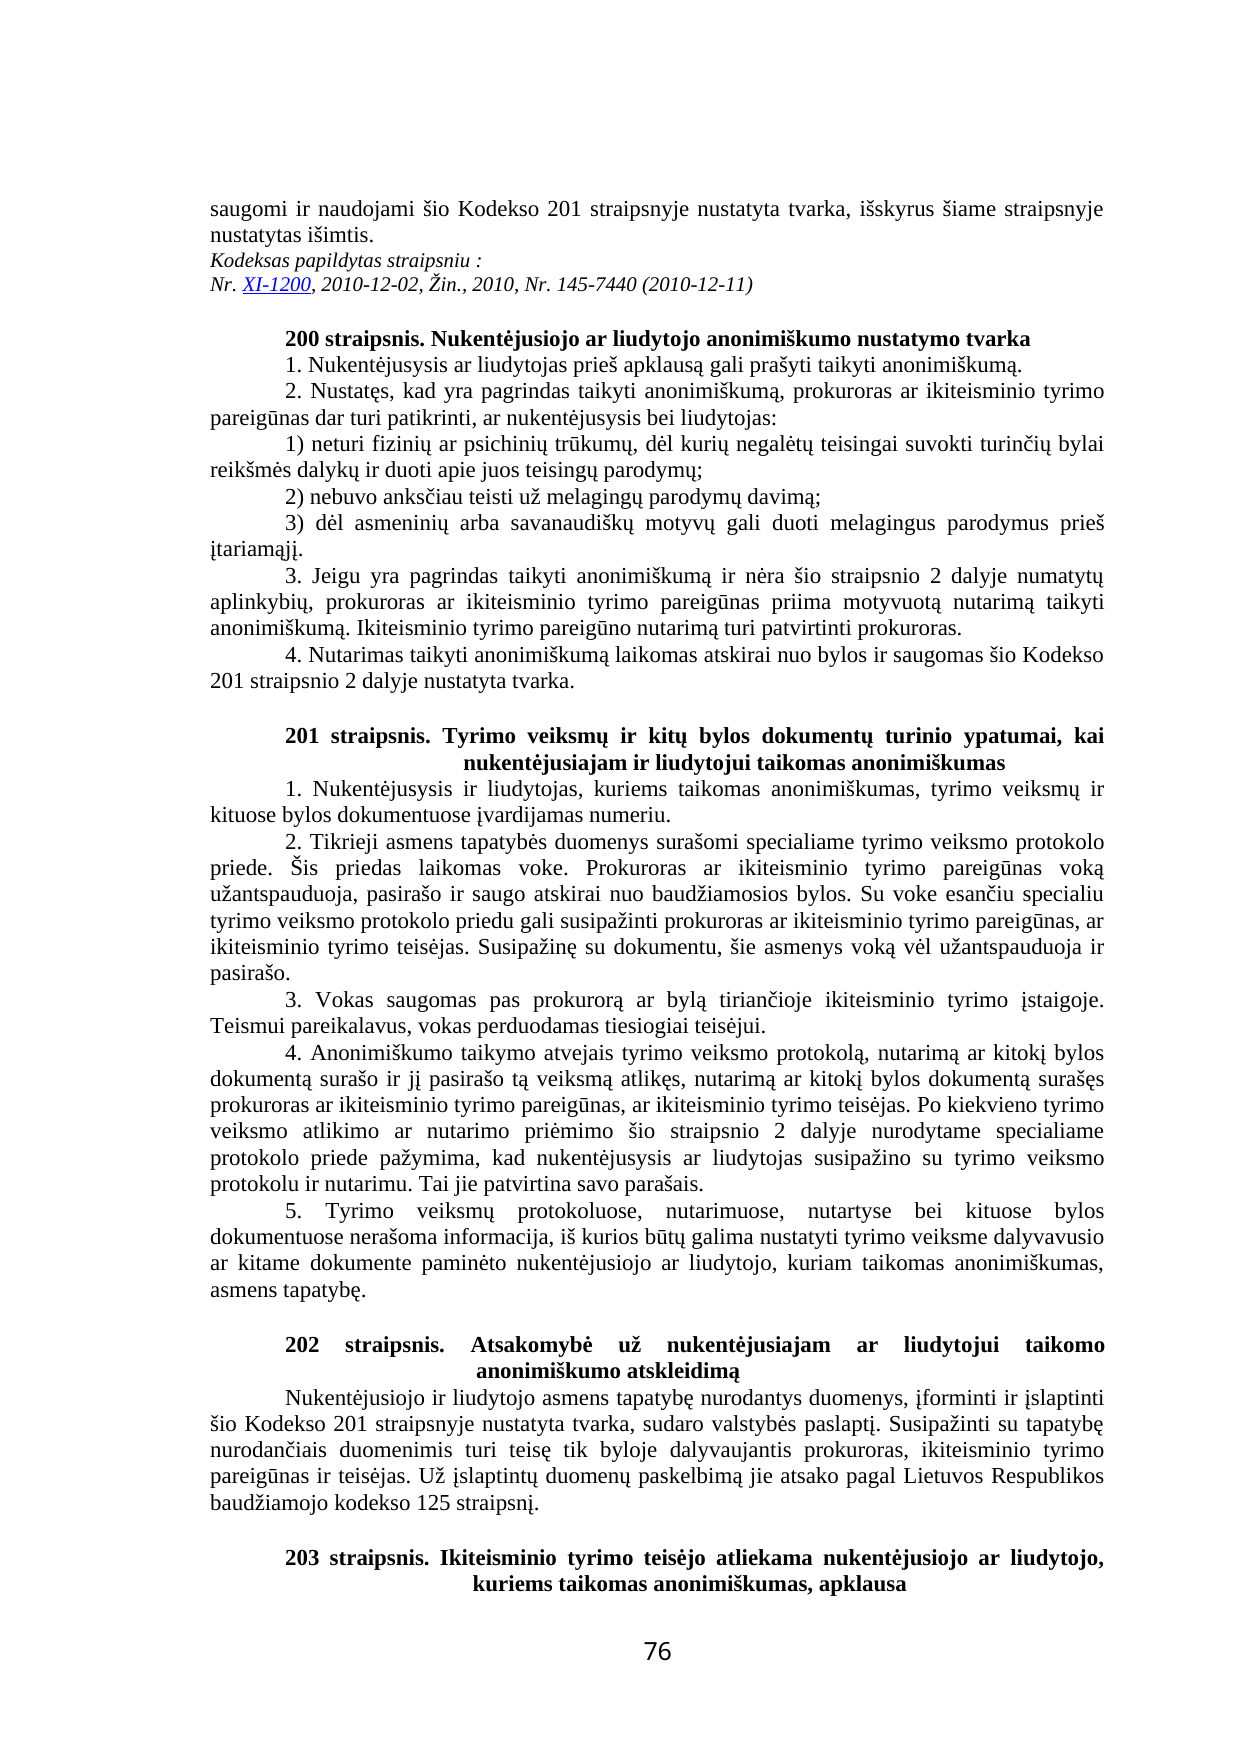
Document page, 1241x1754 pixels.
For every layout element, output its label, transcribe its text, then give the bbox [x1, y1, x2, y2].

text 201 straipsnis. Tyrimo veiksmų ir kitų bylos dokumentų turinio ypatumai, kai nukentėjusiajam ir liudytojui taikomas anonimiškumas [285, 722, 1106, 775]
text Nr. XI-1200, 2010-12-02, Žin., 2010, Nr. 145-7440 (2010-12-11) [210, 272, 1106, 296]
text 203 straipsnis. Ikiteisminio tyrimo teisėjo atliekama nukentėjusiojo ar liudytojo, kuriems taikomas anonimiškumas, apklausa [285, 1544, 1106, 1597]
text 3. Jeigu yra pagrindas taikyti anonimiškumą ir nėra šio straipsnio 2 dalyje numatytų aplinkybių, prokuroras ar ikiteisminio tyrimo pareigūnas priima motyvuotą nutarimą taikyti anonimiškumą. Ikiteisminio tyrimo pareigūno nutarimą turi patvirtinti prokuroras. [210, 562, 1106, 641]
text Nukentėjusiojo ir liudytojo asmens tapatybę nurodantys duomenys, įforminti ir įslaptinti šio Kodekso 201 straipsnyje nustatyta tvarka, sudaro valstybės paslaptį. Susipažinti su tapatybę nurodančiais duomenimis turi teisę tik byloje dalyvaujantis prokuroras, ikiteisminio tyrimo pareigūnas ir teisėjas. Už įslaptintų duomenų paskelbimą jie atsako pagal Lietuvos Respublikos baudžiamojo kodekso 125 straipsnį. [210, 1383, 1106, 1515]
text 1. Nukentėjusysis ar liudytojas prieš apklausą gali prašyti taikyti anonimiškumą. [210, 351, 1106, 377]
text 2) nebuvo anksčiau teisti už melagingų parodymų davimą; [210, 483, 1106, 509]
text 5. Tyrimo veiksmų protokoluose, nutarimuose, nutartyse bei kituose bylos dokumentuose nerašoma informacija, iš kurios būtų galima nustatyti tyrimo veiksme dalyvavusio ar kitame dokumente paminėto nukentėjusiojo ar liudytojo, kuriam taikomas anonimiškumas, asmens tapatybę. [210, 1197, 1106, 1302]
text 1. Nukentėjusysis ir liudytojas, kuriems taikomas anonimiškumas, tyrimo veiksmų ir kituose bylos dokumentuose įvardijamas numeriu. [210, 775, 1106, 828]
text 2. Tikrieji asmens tapatybės duomenys surašomi specialiame tyrimo veiksmo protokolo priede. Šis priedas laikomas voke. Prokuroras ar ikiteisminio tyrimo pareigūnas voką užantspauduoja, pasirašo ir saugo atskirai nuo baudžiamosios bylos. Su voke esančiu specialiu tyrimo veiksmo protokolo priedu gali susipažinti prokuroras ar ikiteisminio tyrimo pareigūnas, ar ikiteisminio tyrimo teisėjas. Susipažinę su dokumentu, šie asmenys voką vėl užantspauduoja ir pasirašo. [210, 828, 1106, 986]
text 4. Nutarimas taikyti anonimiškumą laikomas atskirai nuo bylos ir saugomas šio Kodekso 201 straipsnio 2 dalyje nustatyta tvarka. [210, 641, 1106, 693]
text 3. Vokas saugomas pas prokurorą ar bylą tiriančioje ikiteisminio tyrimo įstaigoje. Teismui pareikalavus, vokas perduodamas tiesiogiai teisėjui. [210, 986, 1106, 1038]
text 1) neturi fizinių ar psichinių trūkumų, dėl kurių negalėtų teisingai suvokti turinčių bylai reikšmės dalykų ir duoti apie juos teisingų parodymų; [210, 430, 1106, 483]
text saugomi ir naudojami šio Kodekso 201 straipsnyje nustatyta tvarka, išskyrus šiame straipsnyje nustatytas išimtis. [210, 195, 1106, 248]
text 202 straipsnis. Atsakomybė už nukentėjusiajam ar liudytojui taikomo anonimiškumo atskleidimą [285, 1331, 1106, 1383]
text 200 straipsnis. Nukentėjusiojo ar liudytojo anonimiškumo nustatymo tvarka [285, 324, 1106, 351]
text 2. Nustatęs, kad yra pagrindas taikyti anonimiškumą, prokuroras ar ikiteisminio tyrimo pareigūnas dar turi patikrinti, ar nukentėjusysis bei liudytojas: [210, 377, 1106, 430]
text Kodeksas papildytas straipsniu : [210, 248, 1106, 272]
text 4. Anonimiškumo taikymo atvejais tyrimo veiksmo protokolą, nutarimą ar kitokį bylos dokumentą surašo ir jį pasirašo tą veiksmą atlikęs, nutarimą ar kitokį bylos dokumentą surašęs prokuroras ar ikiteisminio tyrimo pareigūnas, ar ikiteisminio tyrimo teisėjas. Po kiekvieno tyrimo veiksmo atlikimo ar nutarimo priėmimo šio straipsnio 2 dalyje nurodytame specialiame protokolo priede pažymima, kad nukentėjusysis ar liudytojas susipažino su tyrimo veiksmo protokolu ir nutarimu. Tai jie patvirtina savo parašais. [210, 1038, 1106, 1197]
text 3) dėl asmeninių arba savanaudiškų motyvų gali duoti melagingus parodymus prieš įtariamąjį. [210, 509, 1106, 562]
